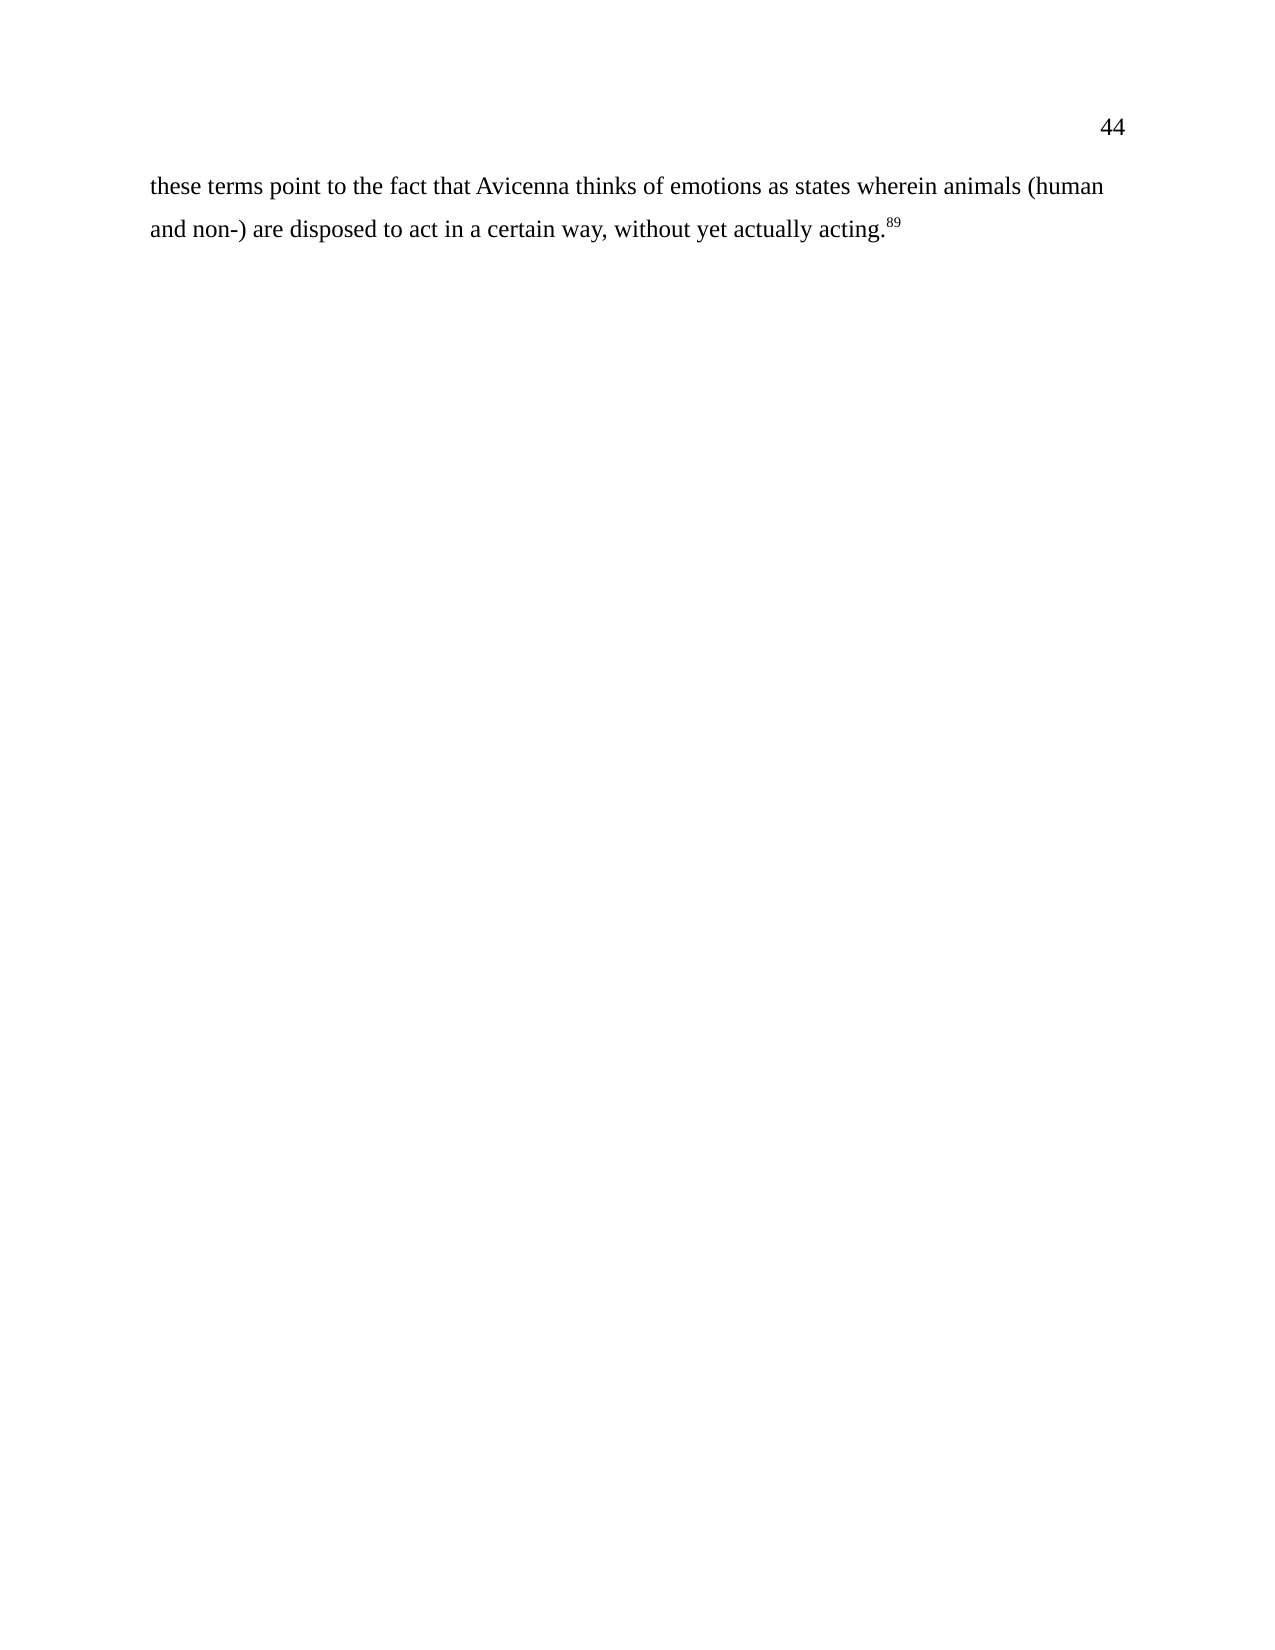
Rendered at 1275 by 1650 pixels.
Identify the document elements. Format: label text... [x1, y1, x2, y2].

text these terms point to the fact that Avicenna thinks of emotions as states wherein animals (human and non-) are disposed to act in a certain way, without yet actually acting. [150, 171, 1125, 243]
